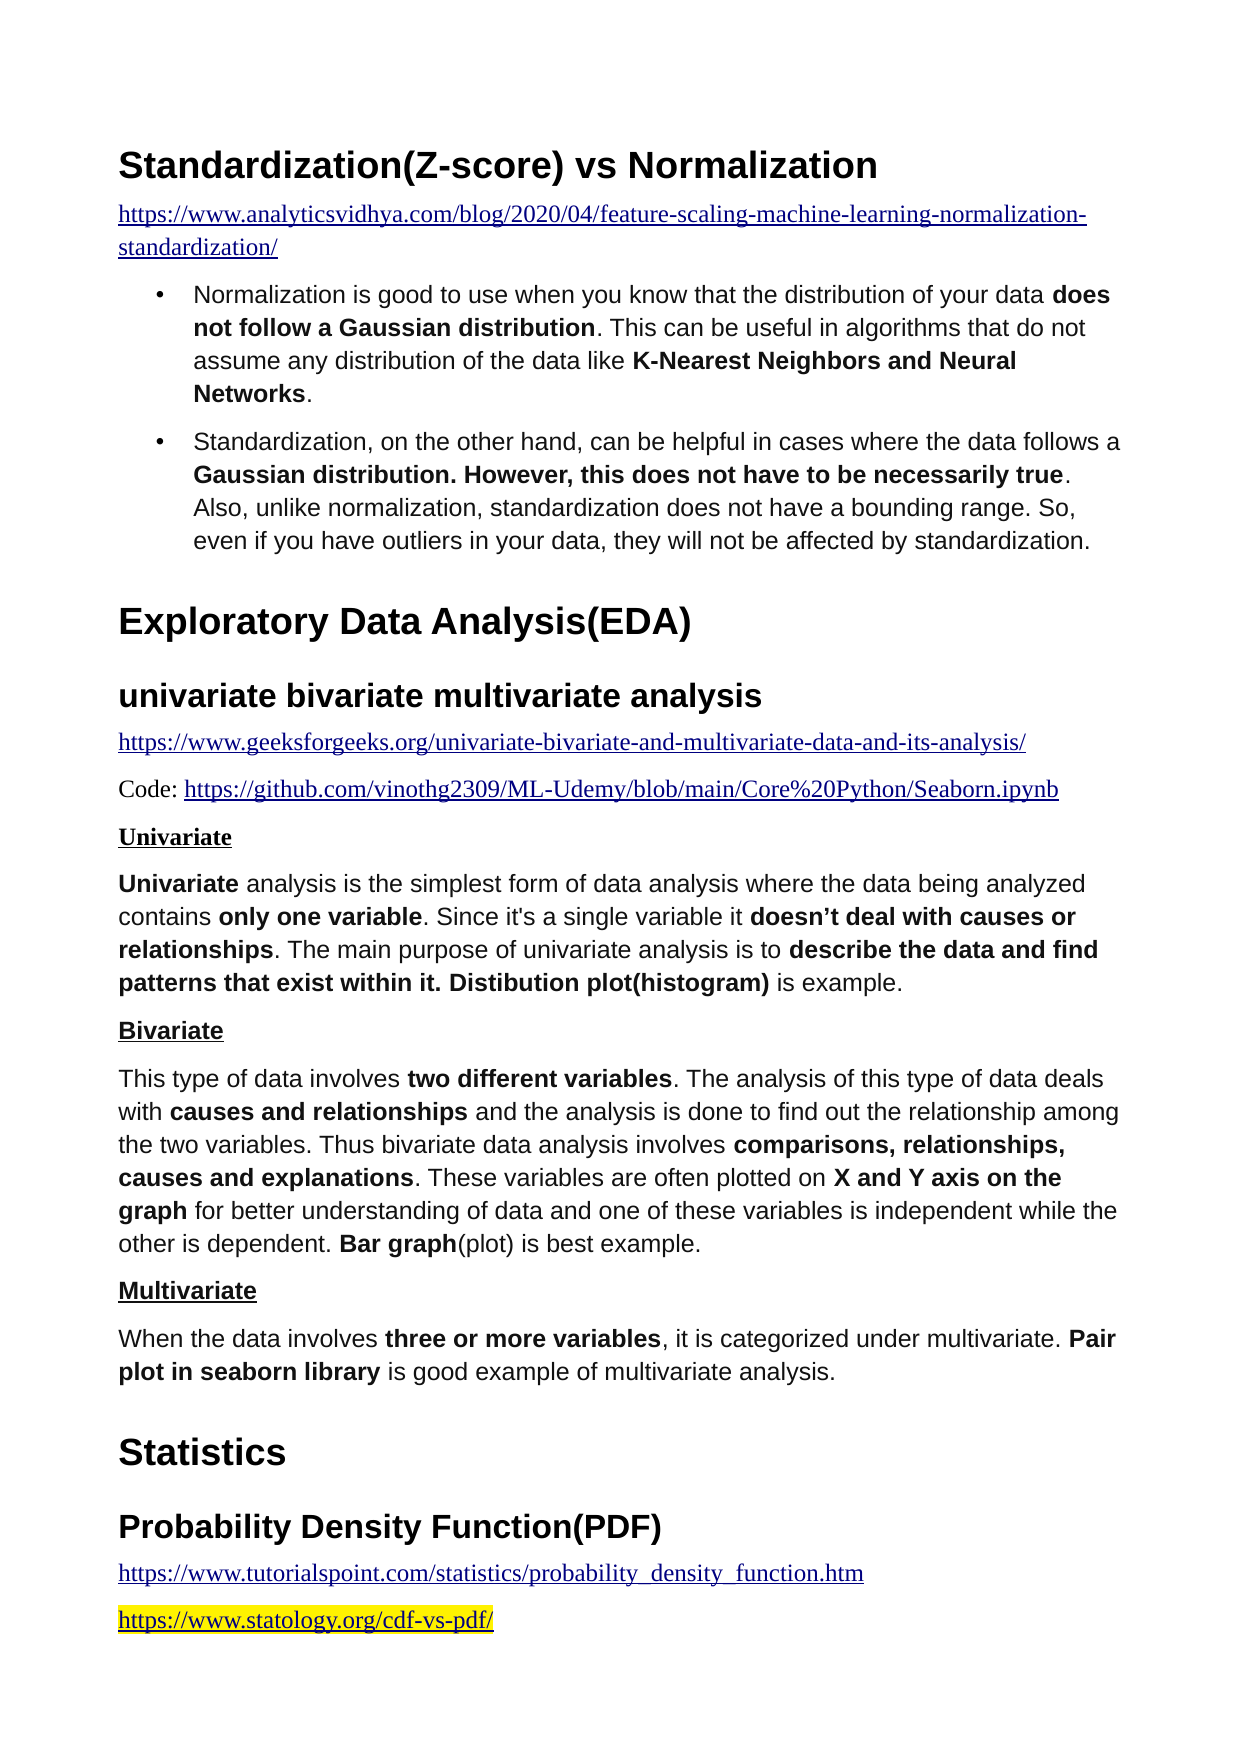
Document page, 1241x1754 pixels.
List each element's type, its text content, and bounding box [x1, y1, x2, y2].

subtitle univariate bivariate multivariate analysis [118, 675, 1122, 714]
subtitle Exploratory Data Analysis(EDA) [118, 598, 1122, 642]
text Multivariate [118, 1276, 1122, 1305]
text https://www.tutorialspoint.com/statistics/probability_density_function.htm [118, 1558, 1122, 1586]
list Standardization, on the other hand, can be helpful in cases where the data follows a Gaussian distribution. However, this does not have to be necessarily true. Also, unlike normalization, standardization does not have a bounding range. So, even if you have outliers in your data, they will not be affected by standardization. [156, 427, 1122, 554]
text https://www.analyticsvidhya.com/blog/2020/04/feature-scaling-machine-learning-normalization-standardization/ [118, 199, 1122, 261]
text Code: https://github.com/vinothg2309/ML-Udemy/blob/main/Core%20Python/Seaborn.ipynb [118, 774, 1122, 803]
subtitle Standardization(Z-score) vs Normalization [118, 143, 1122, 187]
subtitle Statistics [118, 1429, 1122, 1473]
text Univariate analysis is the simplest form of data analysis where the data being analyzed contains only one variable. Since it's a single variable it doesn’t deal with causes or relationships. The main purpose of univariate analysis is to describe the data and find patterns that exist within it. Distibution plot(histogram) is example. [118, 869, 1122, 997]
text Univariate [118, 822, 1122, 851]
text Bivariate [118, 1016, 1122, 1045]
text This type of data involves two different variables. The analysis of this type of data deals with causes and relationships and the analysis is done to find out the relationship among the two variables. Thus bivariate data analysis involves comparisons, relationships, causes and explanations. These variables are often plotted on X and Y axis on the graph for better understanding of data and one of these variables is independent while the other is dependent. Bar graph(plot) is best example. [118, 1064, 1122, 1257]
subtitle Probability Density Function(PDF) [118, 1507, 1122, 1545]
text When the data involves three or more variables, it is categorized under multivariate. Pair plot in seaborn library is good example of multivariate analysis. [118, 1324, 1122, 1386]
text https://www.geeksforgeeks.org/univariate-bivariate-and-multivariate-data-and-its-analysis/ [118, 727, 1122, 755]
list Normalization is good to use when you know that the distribution of your data does not follow a Gaussian distribution. This can be useful in algorithms that do not assume any distribution of the data like K-Nearest Neighbors and Neural Networks. [156, 280, 1122, 408]
text https://www.statology.org/cdf-vs-pdf/ [118, 1605, 1122, 1634]
